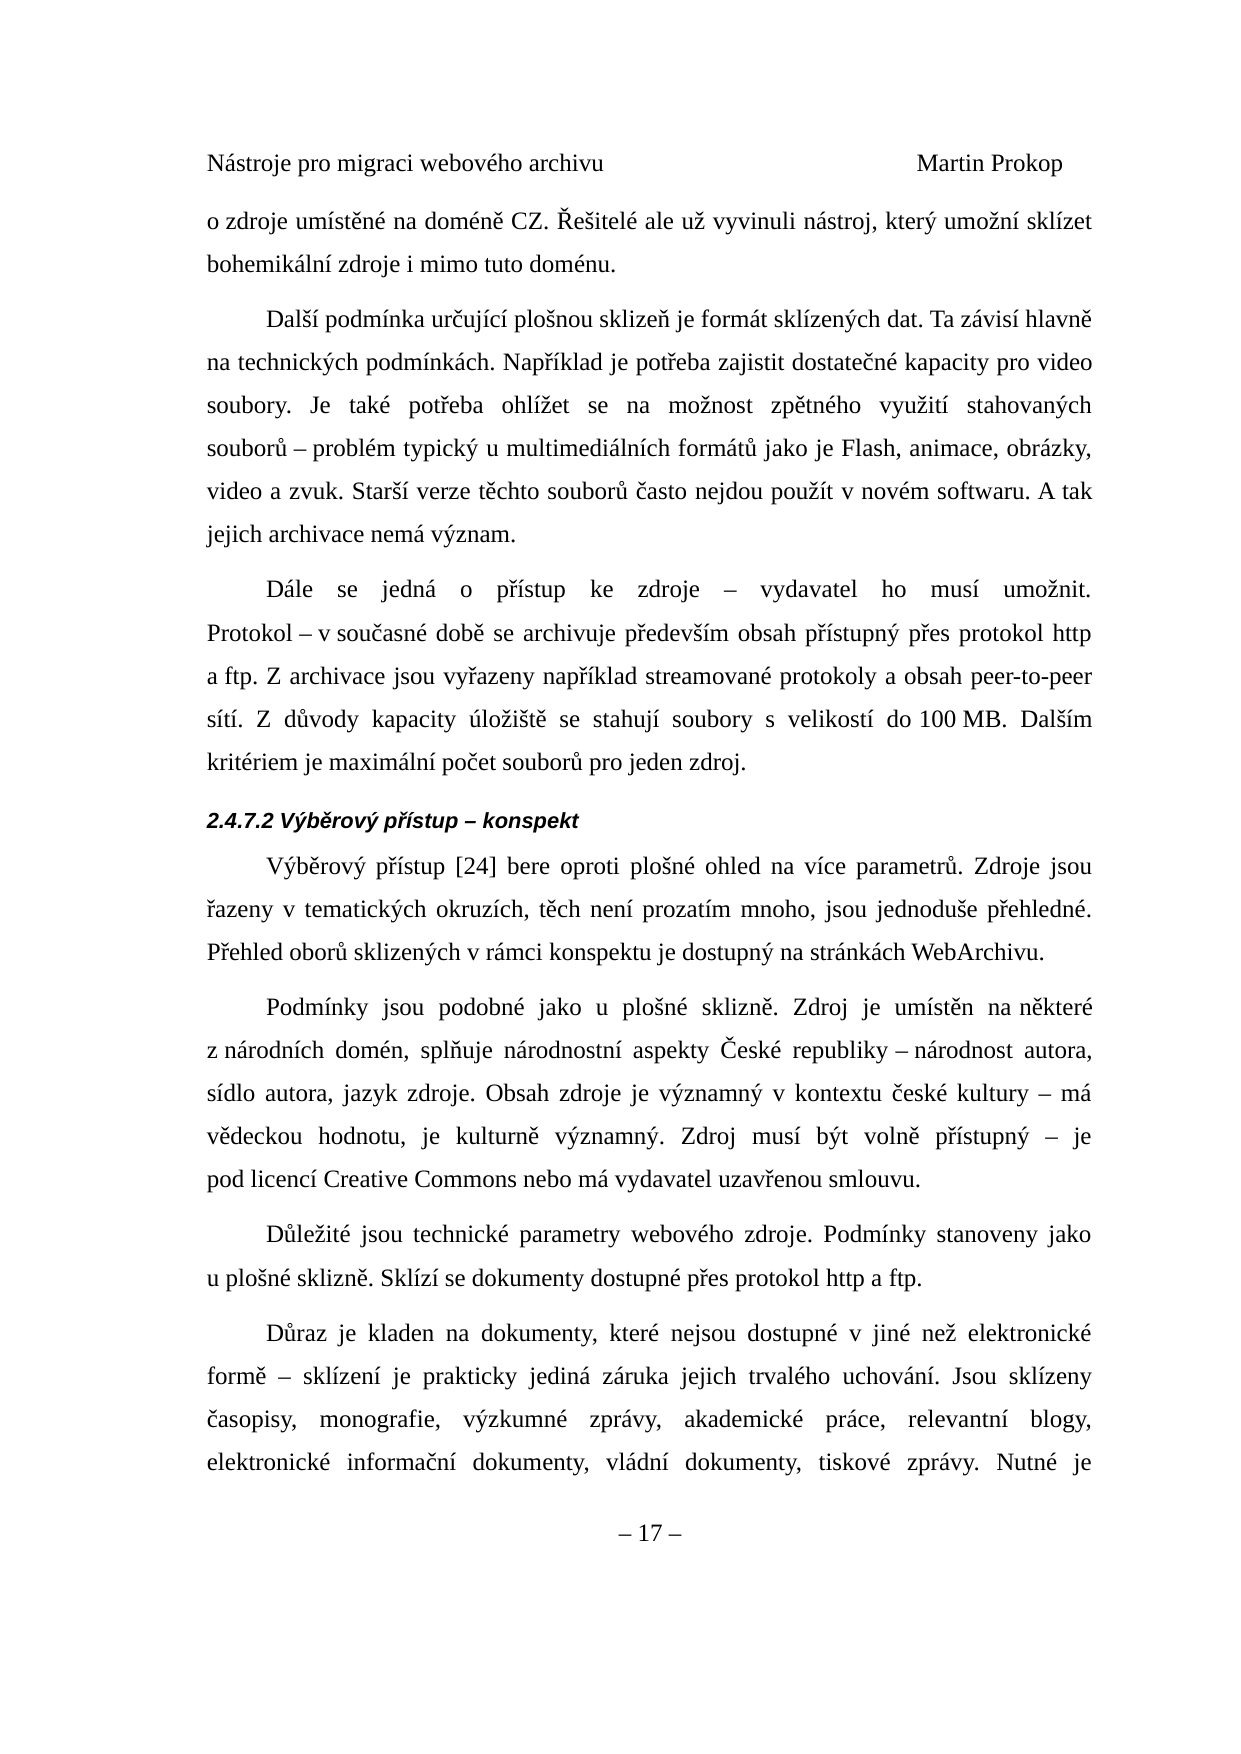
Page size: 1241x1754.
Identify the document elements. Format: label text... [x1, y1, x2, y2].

text Dále se jedná o přístup ke zdroje – vydavatel ho musí umožnit. Protokol – v současné době se archivuje především obsah přístupný přes protokol http a ftp. Z archivace jsou vyřazeny například streamované protokoly a obsah peer-to-peer sítí. Z důvody kapacity úložiště se stahují soubory s velikostí do 100 MB. Dalším kritériem je maximální počet souborů pro jeden zdroj. [207, 574, 1093, 776]
subtitle 2.4.7.2 Výběrový přístup – konspekt [207, 808, 1093, 833]
text Výběrový přístup [24] bere oproti plošné ohled na více parametrů. Zdroje jsou řazeny v tematických okruzích, těch není prozatím mnoho, jsou jednoduše přehledné. Přehled oborů sklizených v rámci konspektu je dostupný na stránkách WebArchivu. [207, 851, 1093, 966]
text Další podmínka určující plošnou sklizeň je formát sklízených dat. Ta závisí hlavně na technických podmínkách. Například je potřeba zajistit dostatečné kapacity pro video soubory. Je také potřeba ohlížet se na možnost zpětného využití stahovaných souborů – problém typický u multimediálních formátů jako je Flash, animace, obrázky, video a zvuk. Starší verze těchto souborů často nejdou použít v novém softwaru. A tak jejich archivace nemá význam. [207, 304, 1093, 548]
text Důležité jsou technické parametry webového zdroje. Podmínky stanoveny jako u plošné sklizně. Sklízí se dokumenty dostupné přes protokol http a ftp. [207, 1219, 1093, 1291]
text o zdroje umístěné na doméně CZ. Řešitelé ale už vyvinuli nástroj, který umožní sklízet bohemikální zdroje i mimo tuto doménu. [207, 206, 1093, 278]
text Podmínky jsou podobné jako u plošné sklizně. Zdroj je umístěn na některé z národních domén, splňuje národnostní aspekty České republiky – národnost autora, sídlo autora, jazyk zdroje. Obsah zdroje je významný v kontextu české kultury – má vědeckou hodnotu, je kulturně významný. Zdroj musí být volně přístupný – je pod licencí Creative Commons nebo má vydavatel uzavřenou smlouvu. [207, 992, 1093, 1193]
text Důraz je kladen na dokumenty, které nejsou dostupné v jiné než elektronické formě – sklízení je prakticky jediná záruka jejich trvalého uchování. Jsou sklízeny časopisy, monografie, výzkumné zprávy, akademické práce, relevantní blogy, elektronické informační dokumenty, vládní dokumenty, tiskové zprávy. Nutné je [207, 1318, 1093, 1476]
